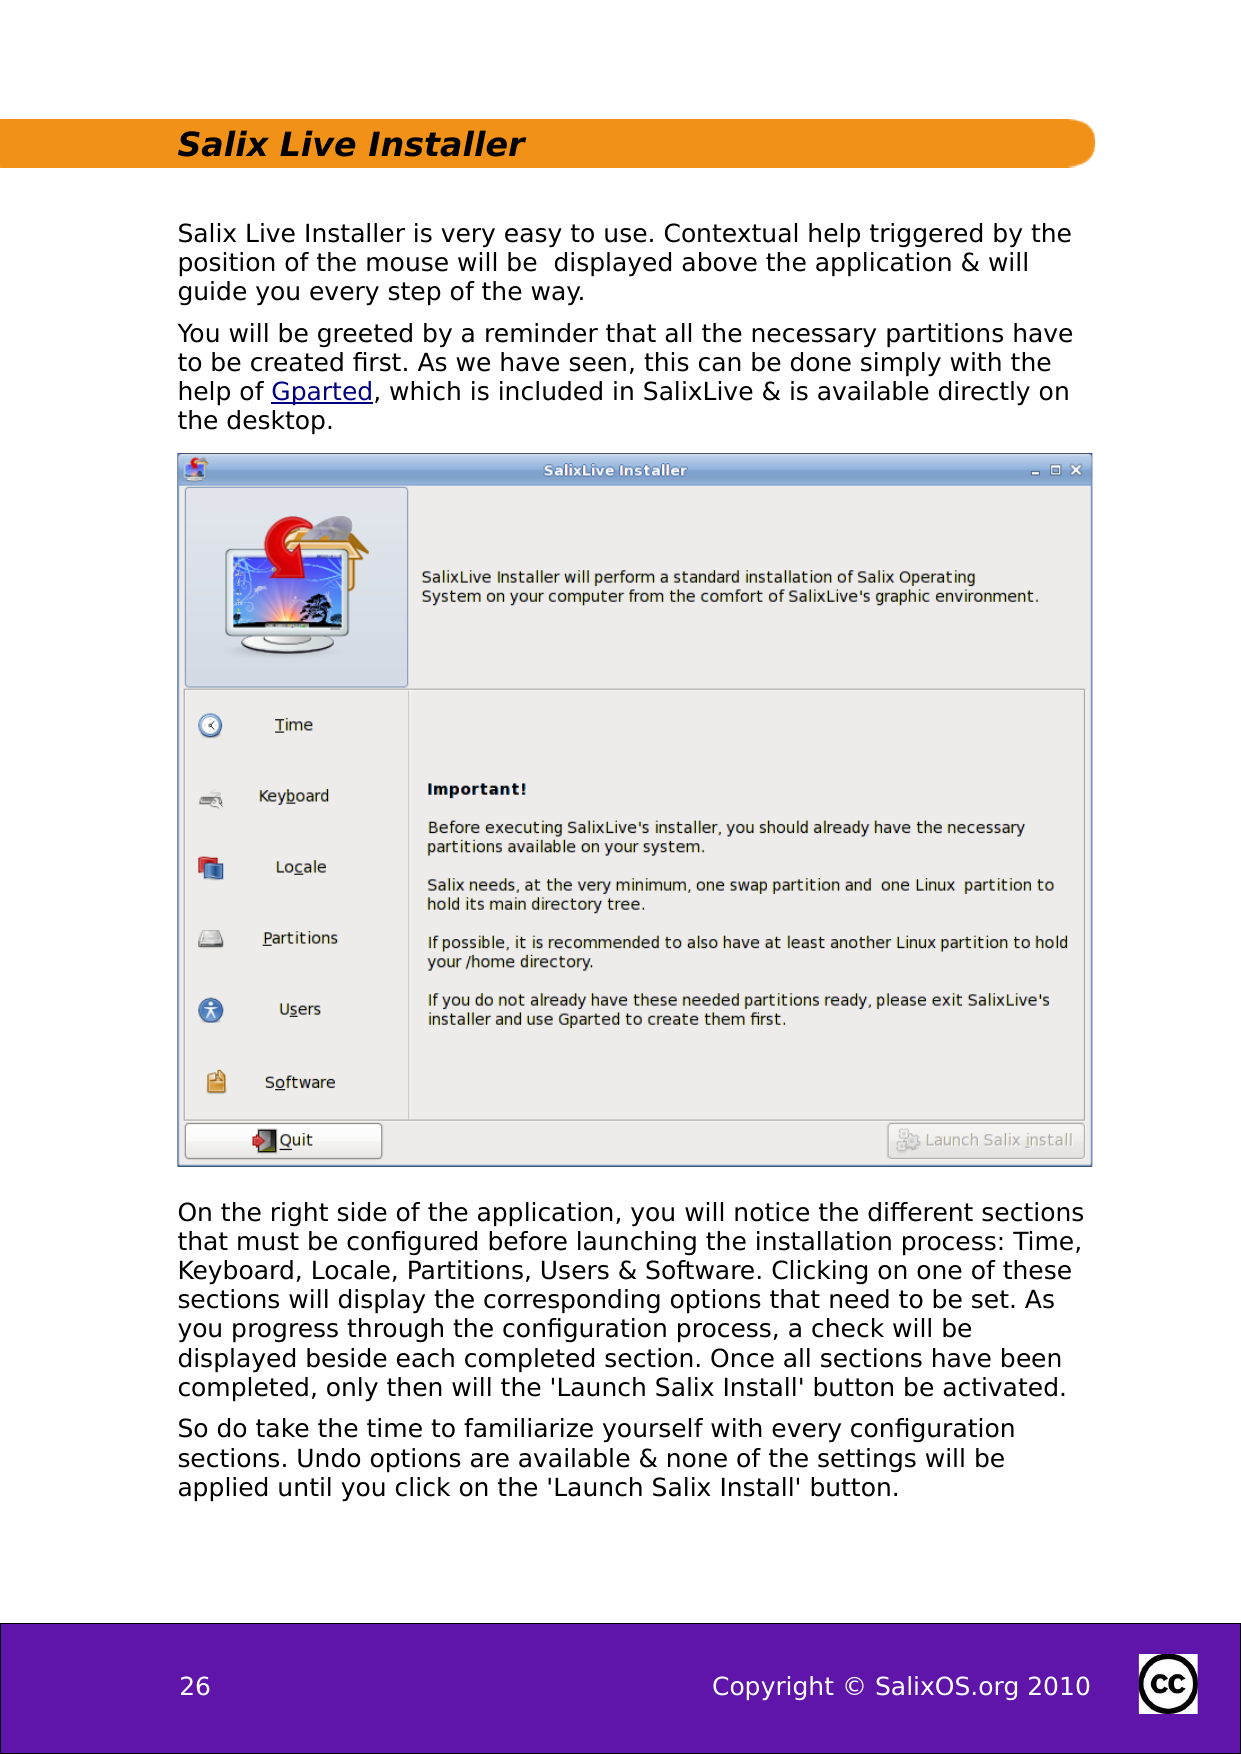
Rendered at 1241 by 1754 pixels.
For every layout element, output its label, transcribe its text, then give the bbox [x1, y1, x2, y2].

text On the right side of the application, you will notice the different sections that must be configured before launching the installation process: Time, Keyboard, Locale, Partitions, Users & Software. Clicking on one of these sections will display the corresponding options that need to be set. As you progress through the configuration process, a check will be displayed beside each completed section. Once all sections have been completed, only then will the 'Launch Salix Install' button be activated. [177, 1198, 1093, 1402]
picture [0, 119, 1096, 168]
picture [177, 453, 1093, 1167]
text Salix Live Installer is very easy to use. Contextual help triggered by the position of the mouse will be displayed above the application & will guide you every step of the way. [177, 219, 1093, 306]
text So do take the time to familiarize yourself with every configuration sections. Undo options are available & none of the settings will be applied until you click on the 'Launch Salix Install' button. [177, 1414, 1093, 1502]
picture [1138, 1654, 1198, 1714]
text You will be greeted by a reminder that all the necessary partitions have to be created first. As we have seen, this can be done simply with the help of Gparted, which is included in SalixLive & is available directly on the desktop. [177, 319, 1093, 435]
